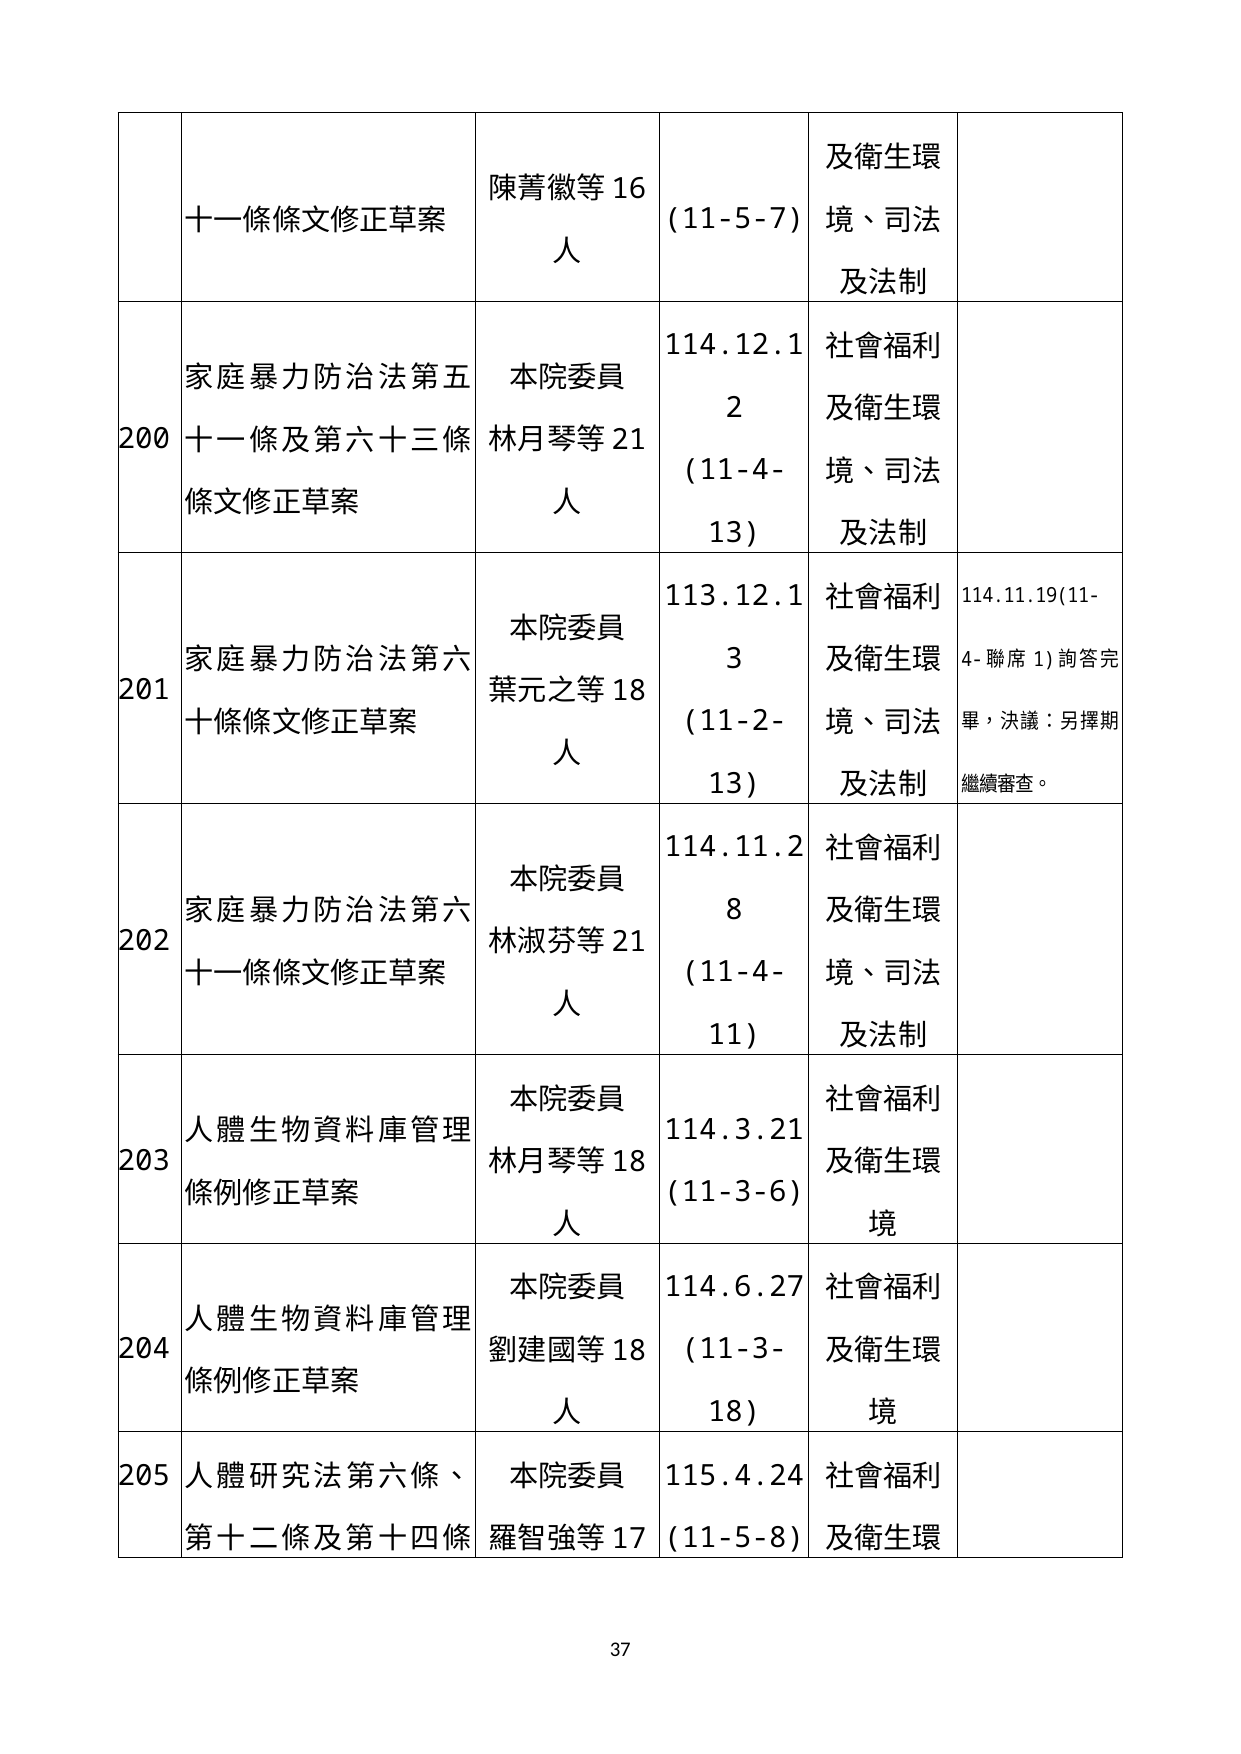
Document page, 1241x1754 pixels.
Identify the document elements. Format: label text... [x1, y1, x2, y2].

table_cell 及衛生環境、司法及法制 [809, 113, 957, 301]
table_cell 社會福利及衛生環境 [809, 1244, 957, 1431]
table_cell [119, 1244, 181, 1431]
table_cell [119, 553, 181, 803]
table_cell 家庭暴力防治法第六十一條條文修正草案 [182, 804, 475, 1054]
table_cell 本院委員 林月琴等21人 [476, 302, 659, 552]
table_cell [119, 1432, 181, 1557]
table_cell [119, 680, 129, 696]
table_cell 114.6.27 (11-3-18) [660, 1244, 808, 1431]
table_cell [958, 113, 1122, 301]
table_cell [958, 804, 1122, 1054]
table_cell 本院委員 林月琴等18人 [476, 1055, 659, 1242]
table_cell [119, 1466, 129, 1482]
table_cell [958, 1244, 1122, 1431]
table_cell 114.11.19(11-4-聯席1)詢答完畢，決議：另擇期繼續審查。 [958, 553, 1122, 803]
table_cell 本院委員 葉元之等18人 [476, 553, 659, 803]
table_cell [119, 302, 181, 552]
table_cell [958, 302, 1122, 552]
table_cell [119, 113, 181, 301]
table_cell 本院委員 羅智強等17 [476, 1432, 659, 1557]
table_cell 114.3.21 (11-3-6) [660, 1055, 808, 1242]
table_cell 社會福利及衛生環境、司法及法制 [809, 302, 957, 552]
table_cell 本院委員 林淑芬等21人 [476, 804, 659, 1054]
table_cell [119, 931, 129, 947]
table_cell [119, 1055, 181, 1242]
table_cell 人體生物資料庫管理條例修正草案 [182, 1055, 475, 1242]
table_cell 人體研究法第六條、第十二條及第十四條 [182, 1432, 475, 1557]
table_cell [119, 804, 181, 1054]
table_cell 家庭暴力防治法第五十一條及第六十三條條文修正草案 [182, 302, 475, 552]
table_cell 十一條條文修正草案 [182, 113, 475, 301]
table_cell 本院委員 劉建國等18人 [476, 1244, 659, 1431]
table_cell [958, 1055, 1122, 1242]
table_cell 社會福利及衛生環境、司法及法制 [809, 804, 957, 1054]
table_cell 人體生物資料庫管理條例修正草案 [182, 1244, 475, 1431]
table_cell 陳菁徽等16人 [476, 113, 659, 301]
table_cell [958, 1432, 1122, 1557]
table_cell (11-5-7) [660, 113, 808, 301]
table_cell 114.11.28 (11-4-11) [660, 804, 808, 1054]
table_cell [119, 429, 129, 445]
table_cell 社會福利及衛生環境 [809, 1055, 957, 1242]
table_cell 家庭暴力防治法第六十條條文修正草案 [182, 553, 475, 803]
table_cell [119, 1151, 129, 1167]
table_cell 113.12.13 (11-2-13) [660, 553, 808, 803]
table_cell 社會福利及衛生環境、司法及法制 [809, 553, 957, 803]
table_cell 115.4.24 (11-5-8) [660, 1432, 808, 1557]
table_cell 社會福利及衛生環 [809, 1432, 957, 1557]
table_cell 114.12.12 (11-4-13) [660, 302, 808, 552]
table_cell [119, 1339, 129, 1355]
